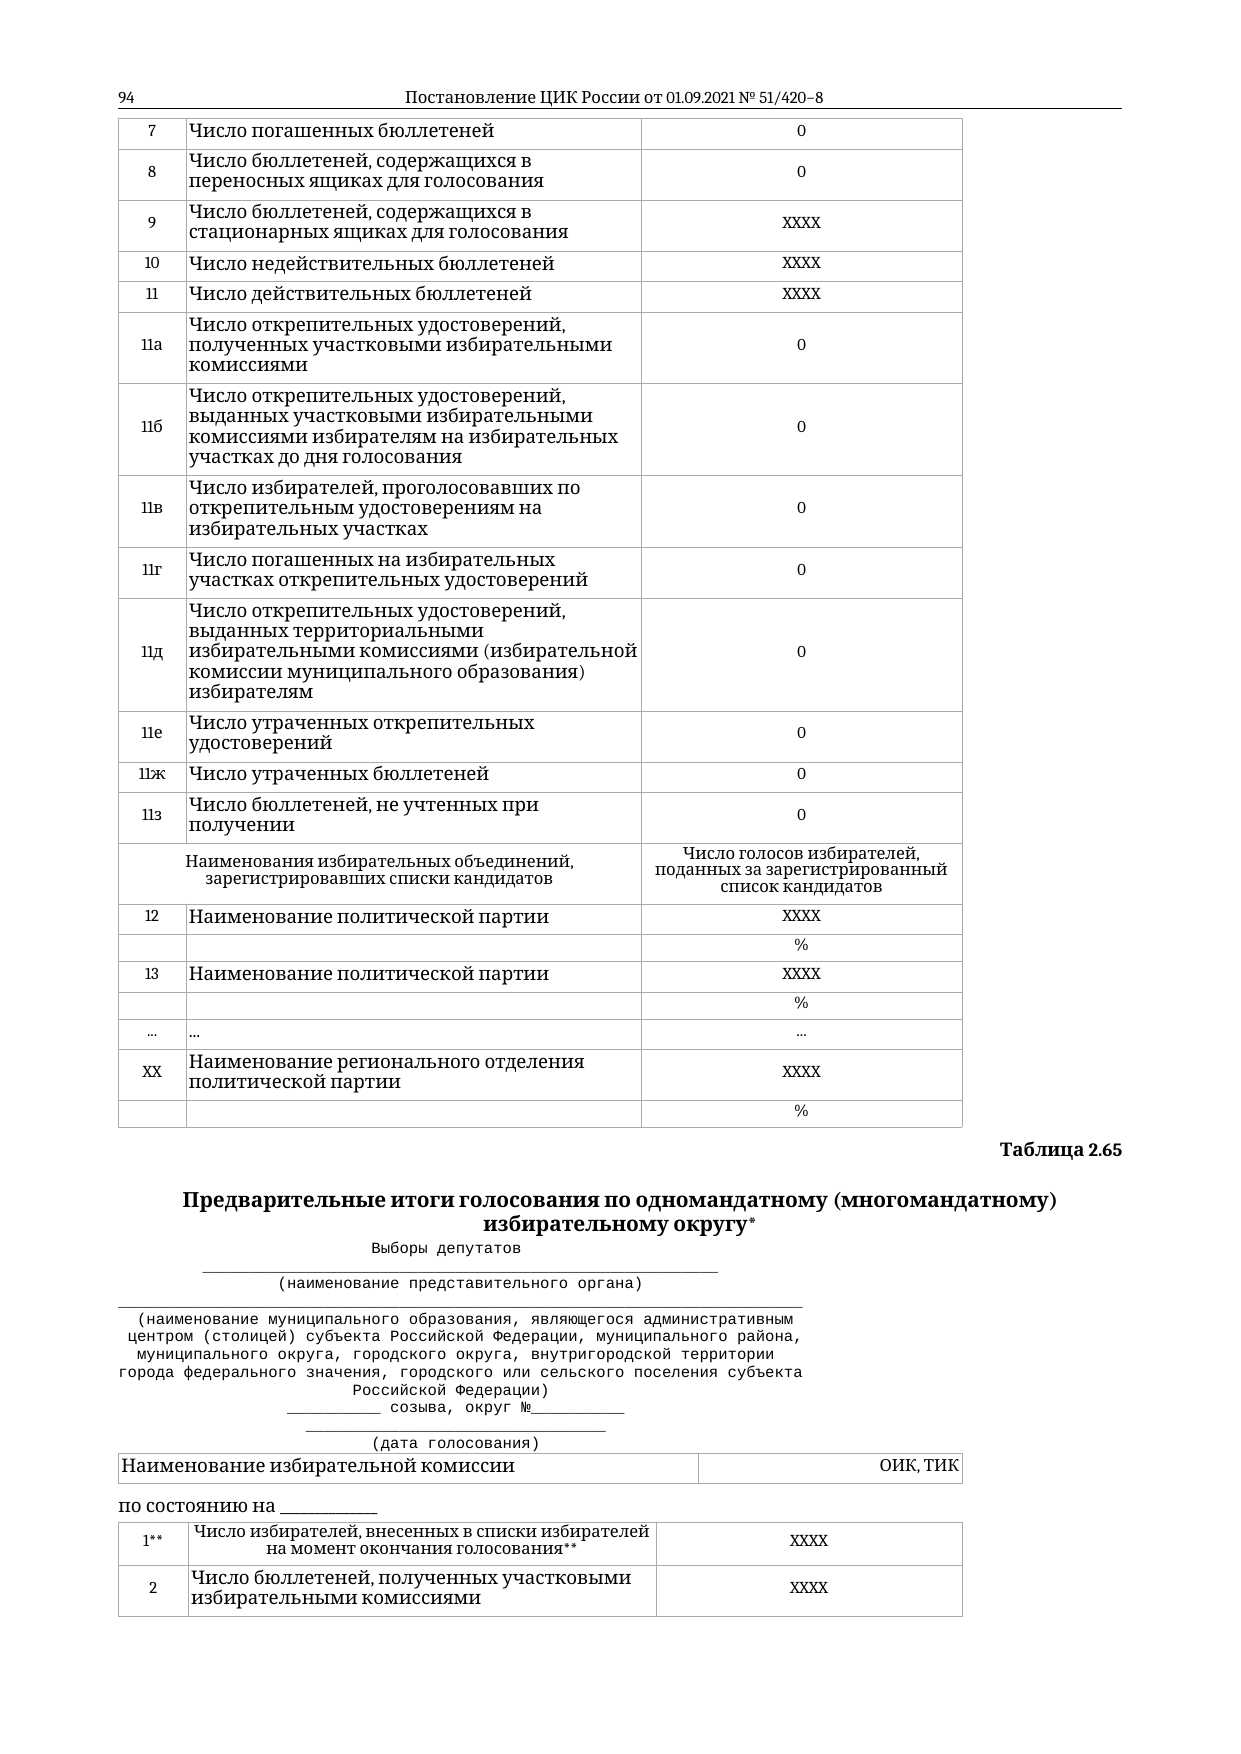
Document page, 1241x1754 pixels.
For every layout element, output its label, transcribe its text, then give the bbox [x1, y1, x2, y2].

table_cell Наименование политической партии [187, 962, 641, 992]
table_cell Число голосов избирателей, поданных за зарегистрированный список кандидатов [642, 844, 962, 904]
table_cell Число недействительных бюллетеней [187, 252, 641, 281]
table_cell 10 [119, 252, 186, 281]
table_cell [187, 993, 641, 1018]
table_cell 0 [642, 476, 962, 547]
table_cell [119, 993, 186, 1018]
text (наименование представительного органа) [118, 1276, 1122, 1293]
table_cell [187, 935, 641, 961]
text ________________________________ [118, 1417, 1122, 1435]
table_cell Число бюллетеней, полученных участковыми избирательными комиссиями [189, 1566, 656, 1616]
text Выборы депутатов [118, 1240, 1122, 1258]
table_cell Число погашенных на избирательных участках открепительных удостоверений [187, 548, 641, 598]
table_header ОИК, ТИК [699, 1454, 962, 1483]
table_cell 9 [119, 201, 186, 251]
table_cell Число открепительных удостоверений, выданных территориальными избирательными комиссиями (избирательной комиссии муниципального образования) избирателям [187, 599, 641, 711]
table_cell Число бюллетеней, не учтенных при получении [187, 793, 641, 843]
table_cell ... [642, 1020, 962, 1049]
table_cell 11д [119, 599, 186, 711]
table_cell % [642, 993, 962, 1018]
table_cell 11г [119, 548, 186, 598]
table_cell Число утраченных открепительных удостоверений [187, 712, 641, 762]
table_cell 11 [119, 282, 186, 312]
text Таблица 2.65 [118, 1139, 1122, 1161]
text _________________________________________________________________________ [118, 1293, 1122, 1311]
table_cell XXXX [642, 282, 962, 312]
table_cell % [642, 1101, 962, 1127]
table_cell 11е [119, 712, 186, 762]
table_cell 0 [642, 313, 962, 383]
table_cell 11з [119, 793, 186, 843]
table_header Наименование избирательной комиссии [119, 1454, 698, 1483]
table_cell [119, 935, 186, 961]
table_cell % [642, 935, 962, 961]
table_header 1** [119, 1523, 188, 1565]
table_cell 0 [642, 384, 962, 475]
table_cell 11б [119, 384, 186, 475]
table_cell XXXX [642, 252, 962, 281]
table_cell Число утраченных бюллетеней [187, 763, 641, 792]
table_cell 13 [119, 962, 186, 992]
text Российской Федерации) [118, 1382, 1122, 1400]
table_cell 0 [642, 119, 962, 148]
text (дата голосования) [118, 1435, 1122, 1453]
text _______________________________________________________ [118, 1258, 1122, 1276]
text __________ созыва, округ №__________ [118, 1400, 1122, 1417]
text Предварительные итоги голосования по одномандатному (многомандатному) избирательному округу* [118, 1188, 1122, 1236]
table_cell XXXX [642, 905, 962, 934]
table_cell Число избирателей, проголосовавших по открепительным удостоверениям на избирательных участках [187, 476, 641, 547]
table_cell 0 [642, 548, 962, 598]
table_cell Число открепительных удостоверений, выданных участковыми избирательными комиссиями избирателям на избирательных участках до дня голосования [187, 384, 641, 475]
table_cell 8 [119, 150, 186, 199]
text по состоянию на ______________ [118, 1496, 1122, 1517]
table_cell Наименование политической партии [187, 905, 641, 934]
table_cell 11а [119, 313, 186, 383]
table_cell Число погашенных бюллетеней [187, 119, 641, 148]
table_cell 11в [119, 476, 186, 547]
table_cell 2 [119, 1566, 188, 1616]
table_cell Число действительных бюллетеней [187, 282, 641, 312]
table_cell ... [187, 1020, 641, 1049]
table_cell XXXX [642, 962, 962, 992]
table_cell 11ж [119, 763, 186, 792]
table_header Число избирателей, внесенных в списки избирателей на момент окончания голосования** [189, 1523, 656, 1565]
text муниципального округа, городского округа, внутригородской территории [118, 1347, 1122, 1364]
table_cell XXXX [642, 1050, 962, 1100]
table_cell 0 [642, 712, 962, 762]
table_cell 0 [642, 793, 962, 843]
text (наименование муниципального образования, являющегося административным [118, 1311, 1122, 1329]
table_cell Число открепительных удостоверений, полученных участковыми избирательными комиссиями [187, 313, 641, 383]
table_cell ... [119, 1020, 186, 1049]
table_cell 7 [119, 119, 186, 148]
table_cell Число бюллетеней, содержащихся в стационарных ящиках для голосования [187, 201, 641, 251]
table_cell [187, 1101, 641, 1127]
table_cell Наименование регионального отделения политической партии [187, 1050, 641, 1100]
table_header XXXX [657, 1523, 962, 1565]
table_cell [119, 1101, 186, 1127]
table_cell 0 [642, 599, 962, 711]
table_cell XX [119, 1050, 186, 1100]
table_cell Наименования избирательных объединений, зарегистрировавших списки кандидатов [119, 844, 641, 904]
text города федерального значения, городского или сельского поселения субъекта [118, 1364, 1122, 1382]
table_cell XXXX [657, 1566, 962, 1616]
table_cell 12 [119, 905, 186, 934]
table_cell 0 [642, 763, 962, 792]
table_cell Число бюллетеней, содержащихся в переносных ящиках для голосования [187, 150, 641, 199]
table_cell 0 [642, 150, 962, 199]
text центром (столицей) субъекта Российской Федерации, муниципального района, [118, 1329, 1122, 1347]
table_cell XXXX [642, 201, 962, 251]
